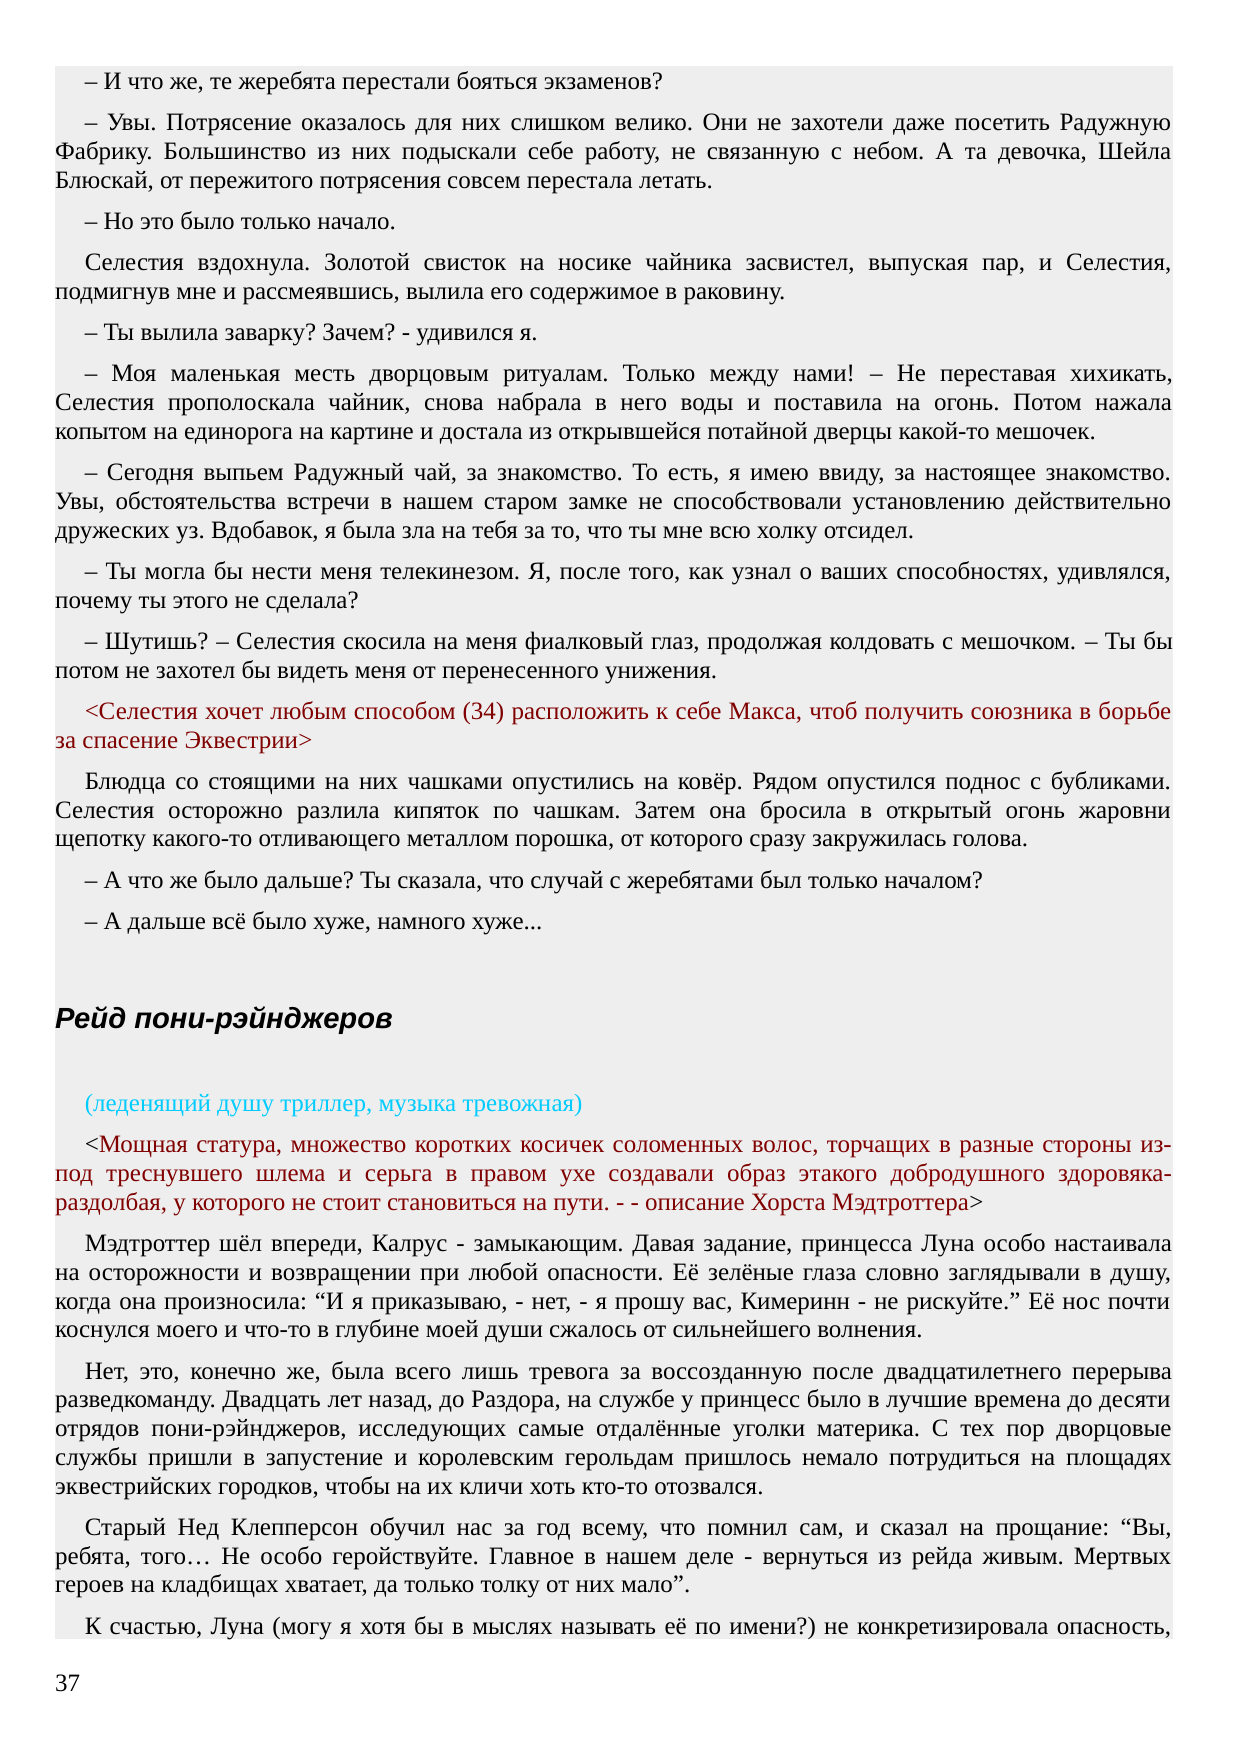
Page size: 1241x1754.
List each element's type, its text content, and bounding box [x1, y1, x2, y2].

text – Моя маленькая месть дворцовым ритуалам. Только между нами! – Не переставая хихикать, Селестия прополоскала чайник, снова набрала в него воды и поставила на огонь. Потом нажала копытом на единорога на картине и достала из открывшейся потайной дверцы какой-то мешочек. [55, 358, 1173, 445]
text – А что же было дальше? Ты сказала, что случай с жеребятами был только началом? [55, 865, 1173, 893]
text Старый Нед Клепперсон обучил нас за год всему, что помнил сам, и сказал на прощание: “Вы, ребята, того… Не особо геройствуйте. Главное в нашем деле - вернуться из рейда живым. Мертвых героев на кладбищах хватает, да только толку от них мало”. [55, 1512, 1173, 1598]
text – Увы. Потрясение оказалось для них слишком велико. Они не захотели даже посетить Радужную Фабрику. Большинство из них подыскали себе работу, не связанную с небом. А та девочка, Шейла Блюскай, от пережитого потрясения совсем перестала летать. [55, 107, 1173, 193]
text <Селестия хочет любым способом (34) расположить к себе Макса, чтоб получить союзника в борьбе за спасение Эквестрии> [55, 696, 1173, 753]
text Селестия вздохнула. Золотой свисток на носике чайника засвистел, выпуская пар, и Селестия, подмигнув мне и рассмеявшись, вылила его содержимое в раковину. [55, 247, 1173, 305]
text – Но это было только начало. [55, 206, 1173, 235]
text – Ты вылила заварку? Зачем? - удивился я. [55, 317, 1173, 346]
text – Шутишь? – Селестия скосила на меня фиалковый глаз, продолжая колдовать с мешочком. – Ты бы потом не захотел бы видеть меня от перенесенного унижения. [55, 626, 1173, 683]
text (леденящий душу триллер, музыка тревожная) [55, 1088, 1173, 1117]
text Мэдтроттер шёл впереди, Калрус - замыкающим. Давая задание, принцесса Луна особо настаивала на осторожности и возвращении при любой опасности. Её зелёные глаза словно заглядывали в душу, когда она произносила: “И я приказываю, - нет, - я прошу вас, Кимеринн - не рискуйте.” Её нос почти коснулся моего и что-то в глубине моей души сжалось от сильнейшего волнения. [55, 1228, 1173, 1343]
text – А дальше всё было хуже, намного хуже... [55, 906, 1173, 935]
subtitle Рейд пони-рэйнджеров [55, 1001, 1173, 1034]
text К счастью, Луна (могу я хотя бы в мыслях называть её по имени?) не конкретизировала опасность, [55, 1611, 1173, 1639]
text – Сегодня выпьем Радужный чай, за знакомство. То есть, я имею ввиду, за настоящее знакомство. Увы, обстоятельства встречи в нашем старом замке не способствовали установлению действительно дружеских уз. Вдобавок, я была зла на тебя за то, что ты мне всю холку отсидел. [55, 457, 1173, 543]
text Блюдца со стоящими на них чашками опустились на ковёр. Рядом опустился поднос с бубликами. Селестия осторожно разлила кипяток по чашкам. Затем она бросила в открытый огонь жаровни щепотку какого-то отливающего металлом порошка, от которого сразу закружилась голова. [55, 766, 1173, 852]
text – Ты могла бы нести меня телекинезом. Я, после того, как узнал о ваших способностях, удивлялся, почему ты этого не сделала? [55, 556, 1173, 613]
text <Мощная статура, множество коротких косичек соломенных волос, торчащих в разные стороны из-под треснувшего шлема и серьга в правом ухе создавали образ этакого добродушного здоровяка-раздолбая, у которого не стоит становиться на пути. - - описание Хорста Мэдтроттера> [55, 1129, 1173, 1216]
text – И что же, те жеребята перестали бояться экзаменов? [55, 66, 1173, 95]
text Нет, это, конечно же, была всего лишь тревога за воссозданную после двадцатилетнего перерыва разведкоманду. Двадцать лет назад, до Раздора, на службе у принцесс было в лучшие времена до десяти отрядов пони-рэйнджеров, исследующих самые отдалённые уголки материка. С тех пор дворцовые службы пришли в запустение и королевским герольдам пришлось немало потрудиться на площадях эквестрийских городков, чтобы на их кличи хоть кто-то отозвался. [55, 1356, 1173, 1499]
